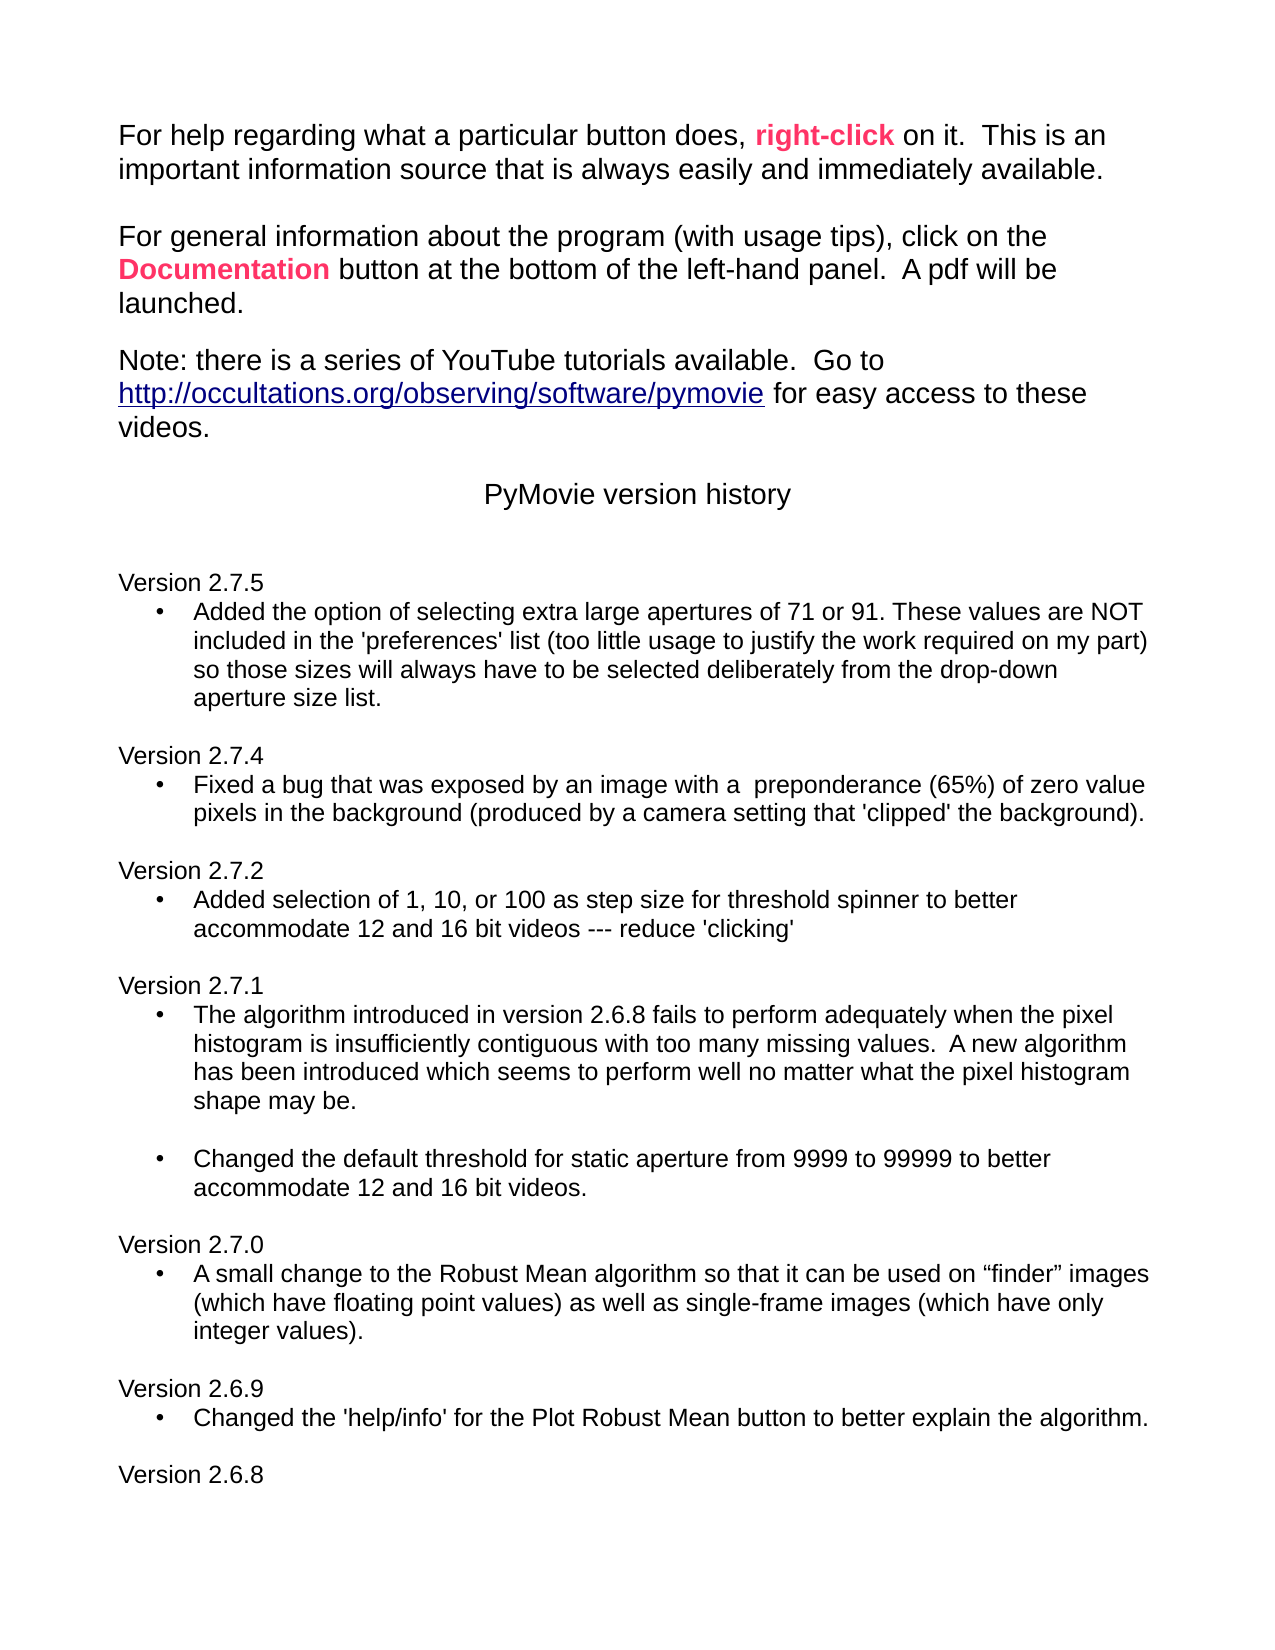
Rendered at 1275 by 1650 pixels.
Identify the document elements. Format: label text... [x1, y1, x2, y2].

text For help regarding what a particular button does, right-click on it. This is an important information source that is always easily and immediately available. [118, 118, 1157, 185]
text Version 2.7.4 [118, 741, 1157, 769]
text Version 2.7.1 [118, 971, 1157, 1000]
text Version 2.6.9 [118, 1374, 1157, 1403]
text Version 2.7.0 [118, 1230, 1157, 1259]
text Version 2.7.5 [118, 568, 1157, 597]
list The algorithm introduced in version 2.6.8 fails to perform adequately when the pixel histogram is insufficiently contiguous with too many missing values. A new algorithm has been introduced which seems to perform well no matter what the pixel histogram shape may be. [156, 1000, 1157, 1144]
text Version 2.7.2 [118, 856, 1157, 885]
text Note: there is a series of YouTube tutorials available. Go to http://occultations.org/observing/software/pymovie for easy access to these videos. [118, 343, 1157, 444]
list Fixed a bug that was exposed by an image with a preponderance (65%) of zero value pixels in the background (produced by a camera setting that 'clipped' the background). [156, 769, 1157, 827]
text For general information about the program (with usage tips), click on the Documentation button at the bottom of the left-hand panel. A pdf will be launched. [118, 219, 1157, 319]
list Changed the default threshold for static aperture from 9999 to 99999 to better accommodate 12 and 16 bit videos. [156, 1144, 1157, 1230]
text Version 2.6.8 [118, 1460, 1157, 1489]
list Added selection of 1, 10, or 100 as step size for threshold spinner to better accommodate 12 and 16 bit videos --- reduce 'clicking' [156, 885, 1157, 942]
list Changed the 'help/info' for the Plot Robust Mean button to better explain the algorithm. [156, 1403, 1157, 1460]
list Added the option of selecting extra large apertures of 71 or 91. These values are NOT included in the 'preferences' list (too little usage to justify the work required on my part) so those sizes will always have to be selected deliberately from the drop-down aperture size list. [156, 597, 1157, 712]
text PyMovie version history [118, 477, 1157, 511]
list A small change to the Robust Mean algorithm so that it can be used on “finder” images (which have floating point values) as well as single-frame images (which have only integer values). [156, 1259, 1157, 1345]
